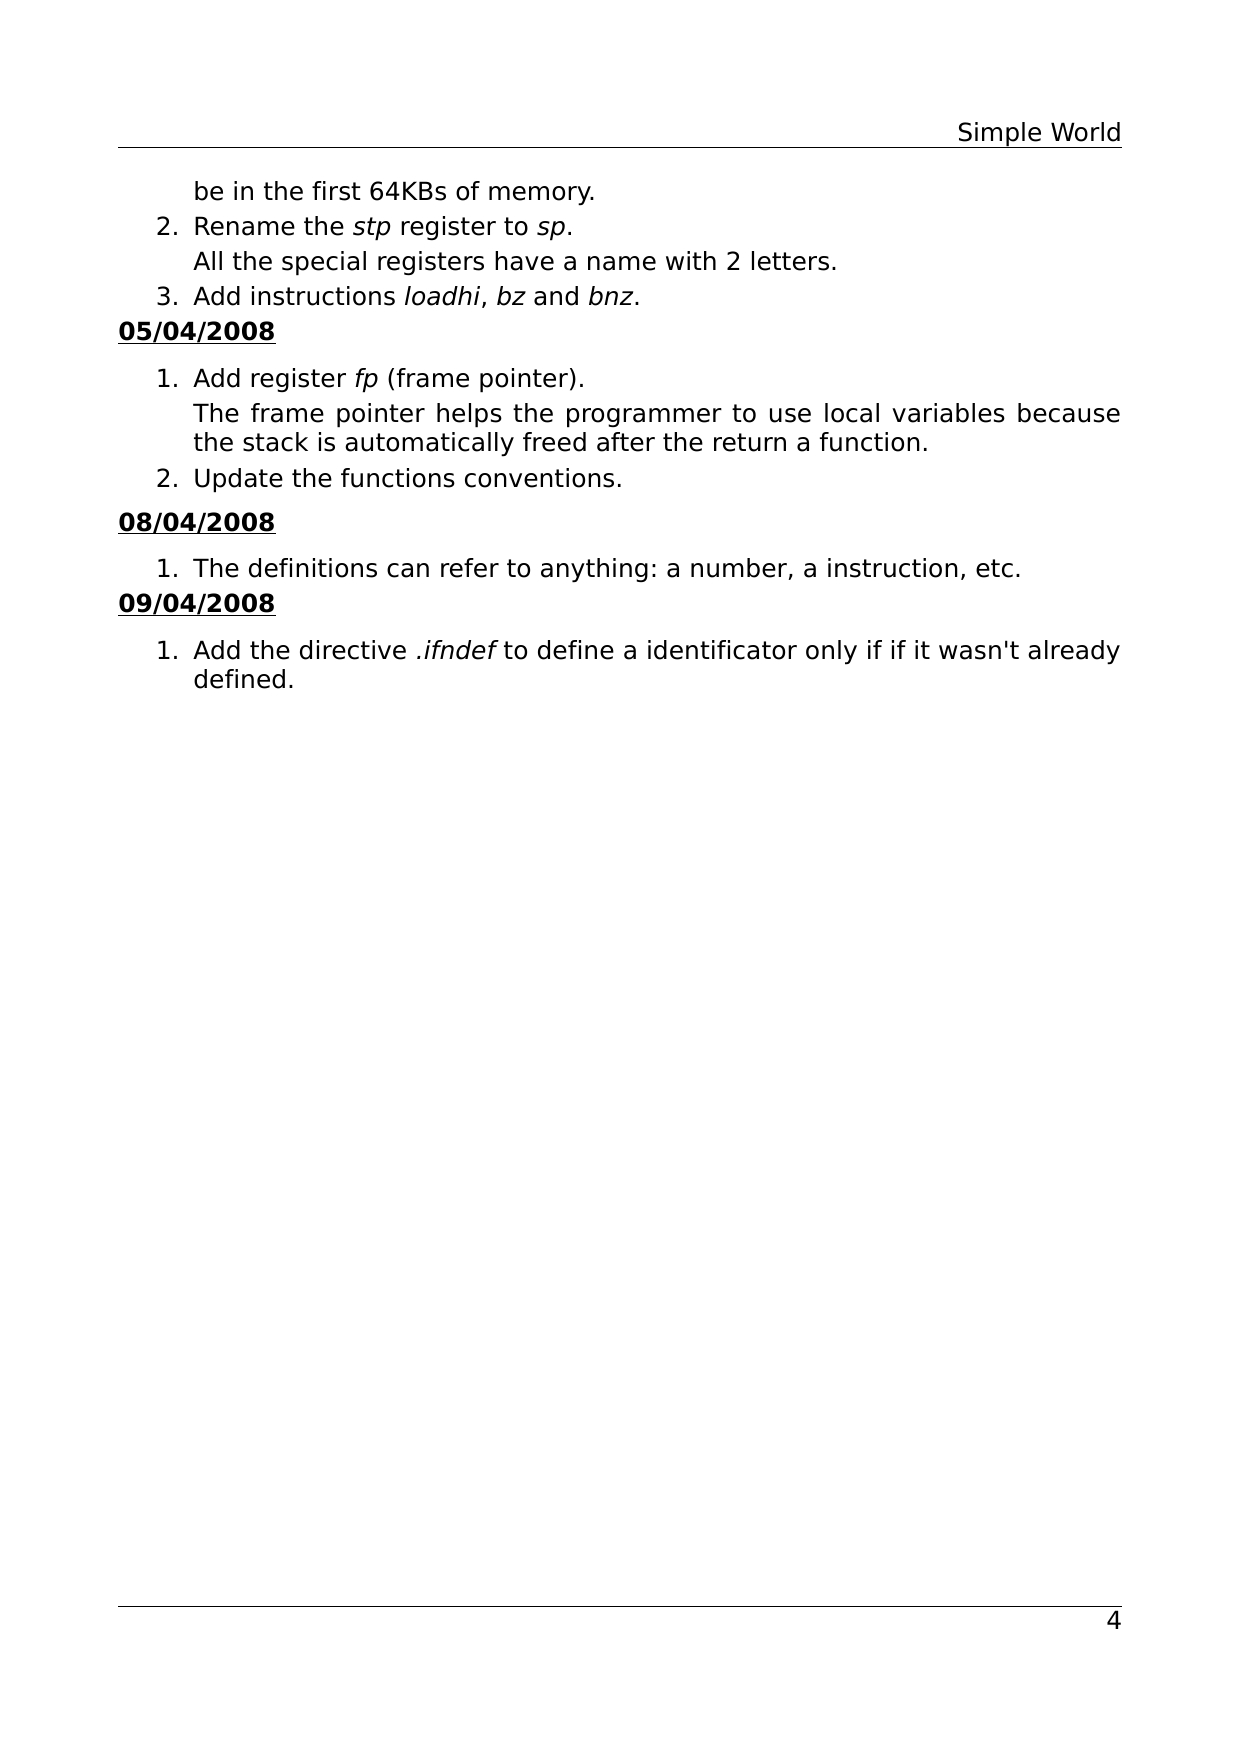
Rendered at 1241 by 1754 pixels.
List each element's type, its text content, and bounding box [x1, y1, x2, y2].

list Add register fp (frame pointer). [156, 364, 1122, 393]
title 09/04/2008 [118, 590, 1122, 619]
list Update the functions conventions. [156, 464, 1122, 493]
list be in the first 64KBs of memory. [156, 177, 1122, 206]
list All the special registers have a name with 2 letters. [156, 247, 1122, 276]
list Rename the stp register to sp. [156, 212, 1122, 241]
list The definitions can refer to anything: a number, a instruction, etc. [156, 554, 1122, 584]
list The frame pointer helps the programmer to use local variables because the stack is automatically freed after the return a function. [156, 399, 1122, 458]
list Add instructions loadhi, bz and bnz. [156, 282, 1122, 312]
title 05/04/2008 [118, 317, 1122, 347]
title 08/04/2008 [118, 508, 1122, 537]
list Add the directive .ifndef to define a identificator only if if it wasn't already defined. [156, 637, 1122, 695]
